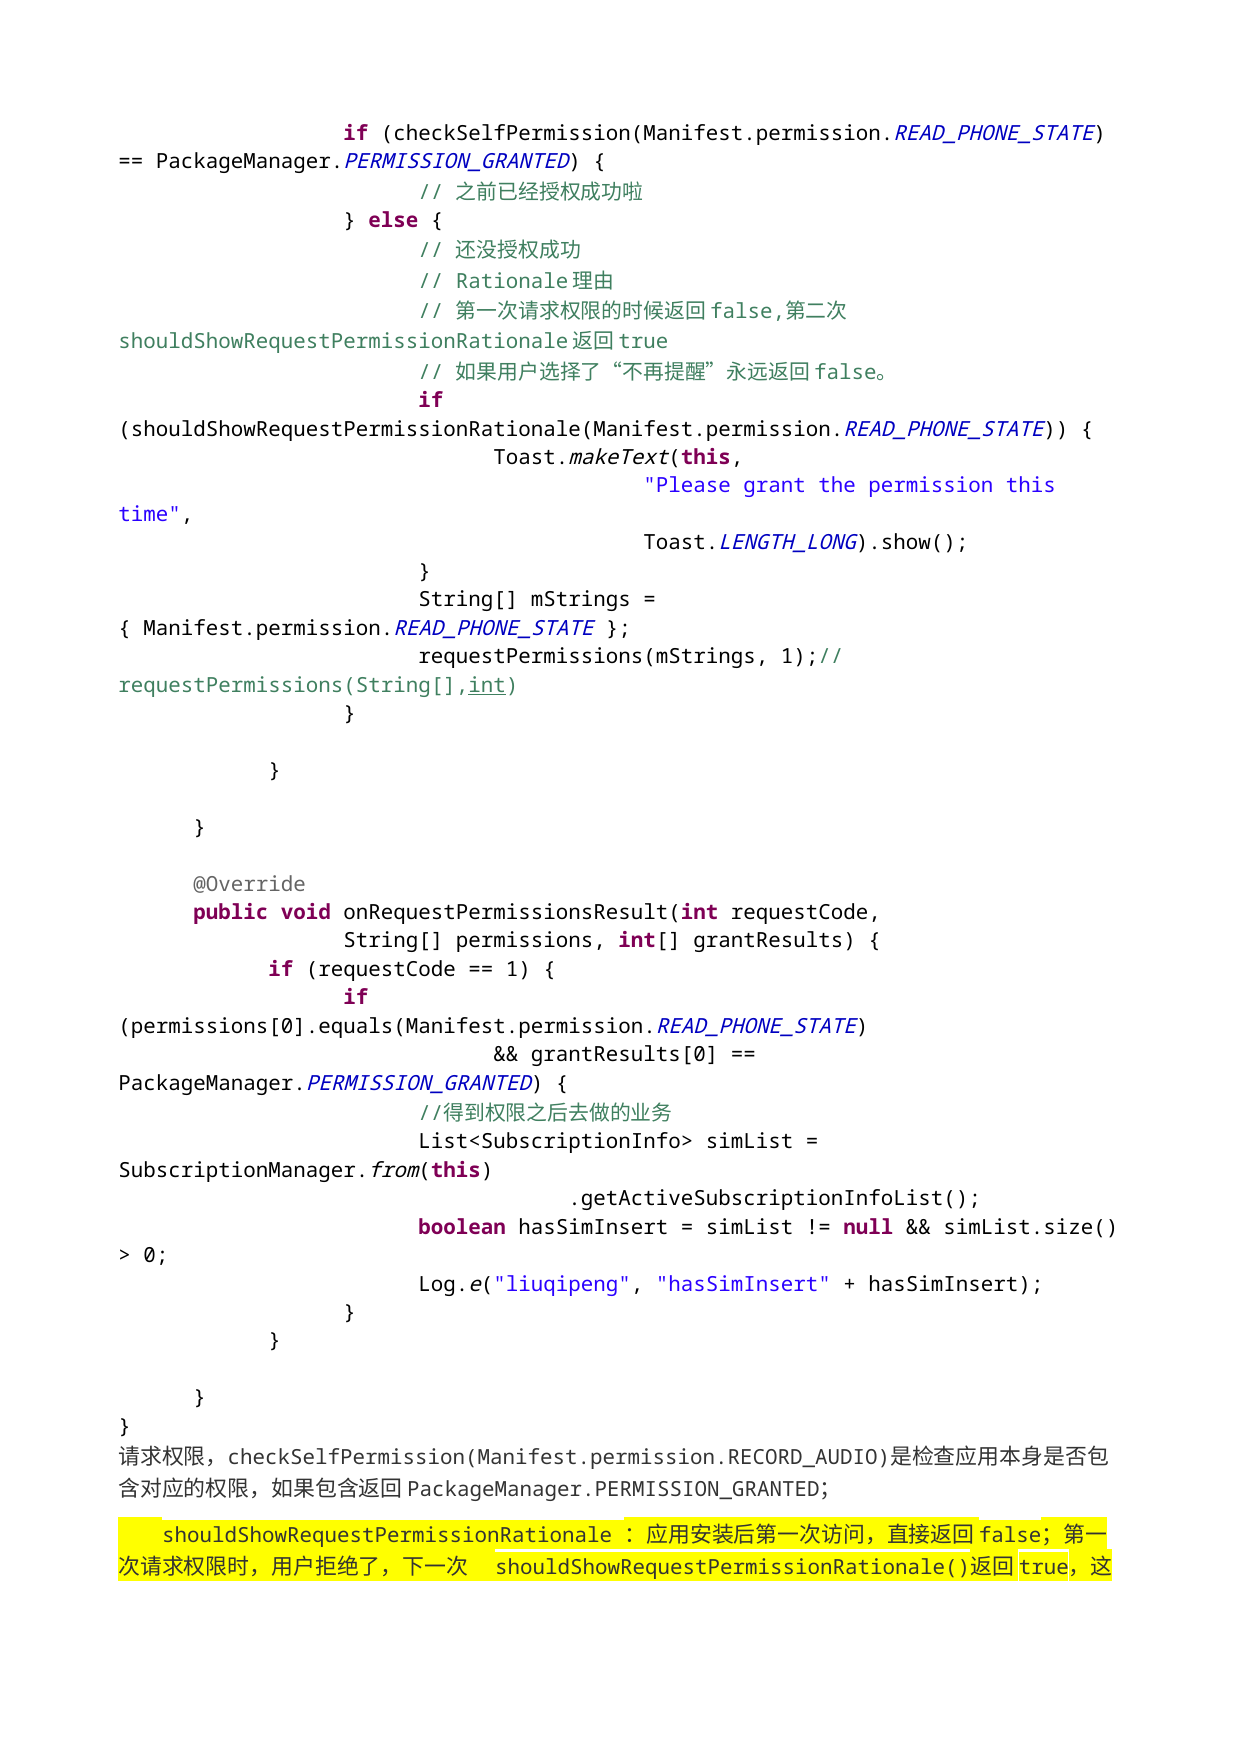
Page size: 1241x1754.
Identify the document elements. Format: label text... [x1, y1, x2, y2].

text // 第一次请求权限的时候返回false,第二次shouldShowRequestPermissionRationale返回true [118, 294, 1122, 355]
text requestPermissions(mStrings, 1);// requestPermissions(String[],int) [118, 641, 1122, 698]
text } [118, 755, 1122, 783]
text } [118, 1411, 1122, 1439]
text // 还没授权成功 [118, 234, 1122, 264]
text // Rationale理由 [118, 264, 1122, 294]
text if (permissions[0].equals(Manifest.permission.READ_PHONE_STATE) [118, 982, 1122, 1039]
text @Override [118, 869, 1122, 897]
text } [118, 698, 1122, 727]
text shouldShowRequestPermissionRationale ：应用安装后第一次访问，直接返回false；第一次请求权限时，用户拒绝了，下一次 shouldShowRequestPermissionRationale()返回 true，这 [118, 1517, 1122, 1581]
text Log.e("liuqipeng", "hasSimInsert" + hasSimInsert); [118, 1269, 1122, 1297]
text if (checkSelfPermission(Manifest.permission.READ_PHONE_STATE) == PackageManager.PERMISSION_GRANTED) { [118, 118, 1122, 175]
text } [118, 556, 1122, 584]
text } [118, 1382, 1122, 1411]
text // 之前已经授权成功啦 [118, 175, 1122, 205]
text //得到权限之后去做的业务 [118, 1096, 1122, 1127]
text } else { [118, 205, 1122, 234]
text .getActiveSubscriptionInfoList(); [118, 1183, 1122, 1212]
text Toast.makeText(this, [118, 442, 1122, 471]
text boolean hasSimInsert = simList != null && simList.size() > 0; [118, 1212, 1122, 1269]
text "Please grant the permission this time", [118, 471, 1122, 527]
text if (requestCode == 1) { [118, 954, 1122, 982]
text } [118, 1297, 1122, 1326]
text public void onRequestPermissionsResult(int requestCode, [118, 897, 1122, 926]
text 请求权限，checkSelfPermission(Manifest.permission.RECORD_AUDIO)是检查应用本身是否包含对应的权限，如果包含返回PackageManager.PERMISSION_GRANTED； [118, 1439, 1122, 1503]
text } [118, 1326, 1122, 1354]
text // 如果用户选择了“不再提醒”永远返回false。 [118, 355, 1122, 385]
text List<SubscriptionInfo> simList = SubscriptionManager.from(this) [118, 1127, 1122, 1183]
text if (shouldShowRequestPermissionRationale(Manifest.permission.READ_PHONE_STATE)) { [118, 385, 1122, 442]
text Toast.LENGTH_LONG).show(); [118, 527, 1122, 556]
text String[] permissions, int[] grantResults) { [118, 926, 1122, 954]
text String[] mStrings = { Manifest.permission.READ_PHONE_STATE }; [118, 584, 1122, 641]
text && grantResults[0] == PackageManager.PERMISSION_GRANTED) { [118, 1039, 1122, 1096]
text } [118, 812, 1122, 840]
